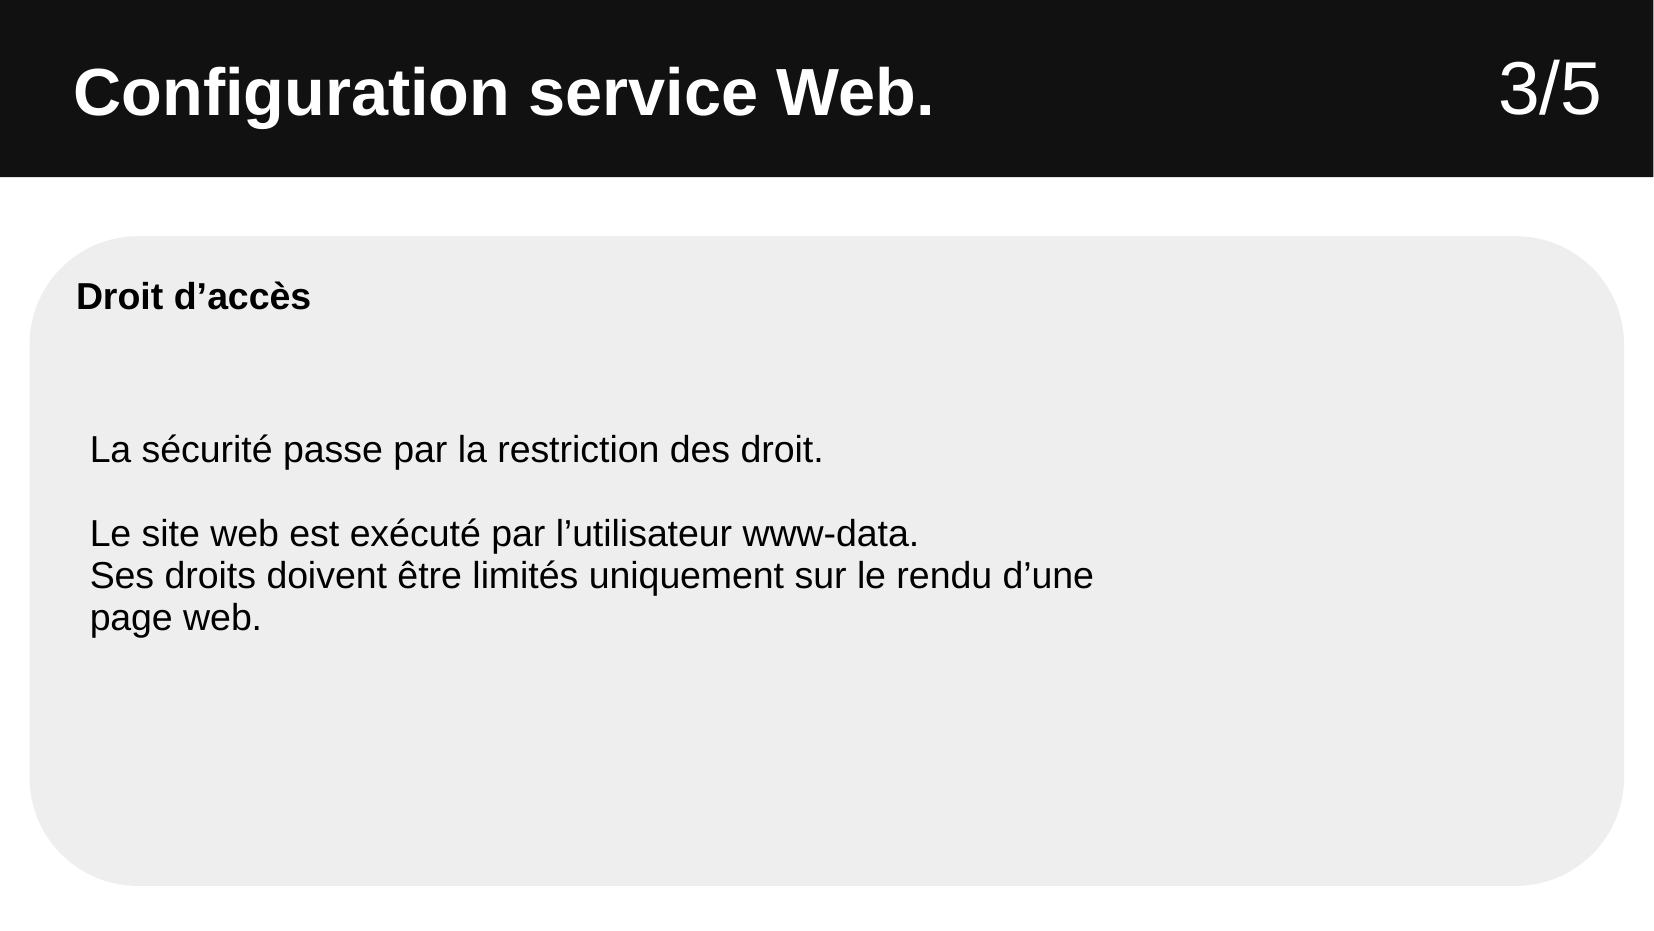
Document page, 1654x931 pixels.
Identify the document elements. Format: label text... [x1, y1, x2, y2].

text_box [0, 0, 1476, 178]
text_box Configuration service Web. [59, 47, 1063, 138]
text_box [1625, 0, 1654, 178]
text_box 3/5 [1476, 0, 1625, 178]
text_box Droit d’accès [29, 236, 1625, 886]
text_box La sécurité passe par la restriction des droit. Le site web est exécuté par l’utilisateur www-data. Ses droits doivent être limités uniquement sur le rendu d’une page web. [75, 420, 1138, 673]
